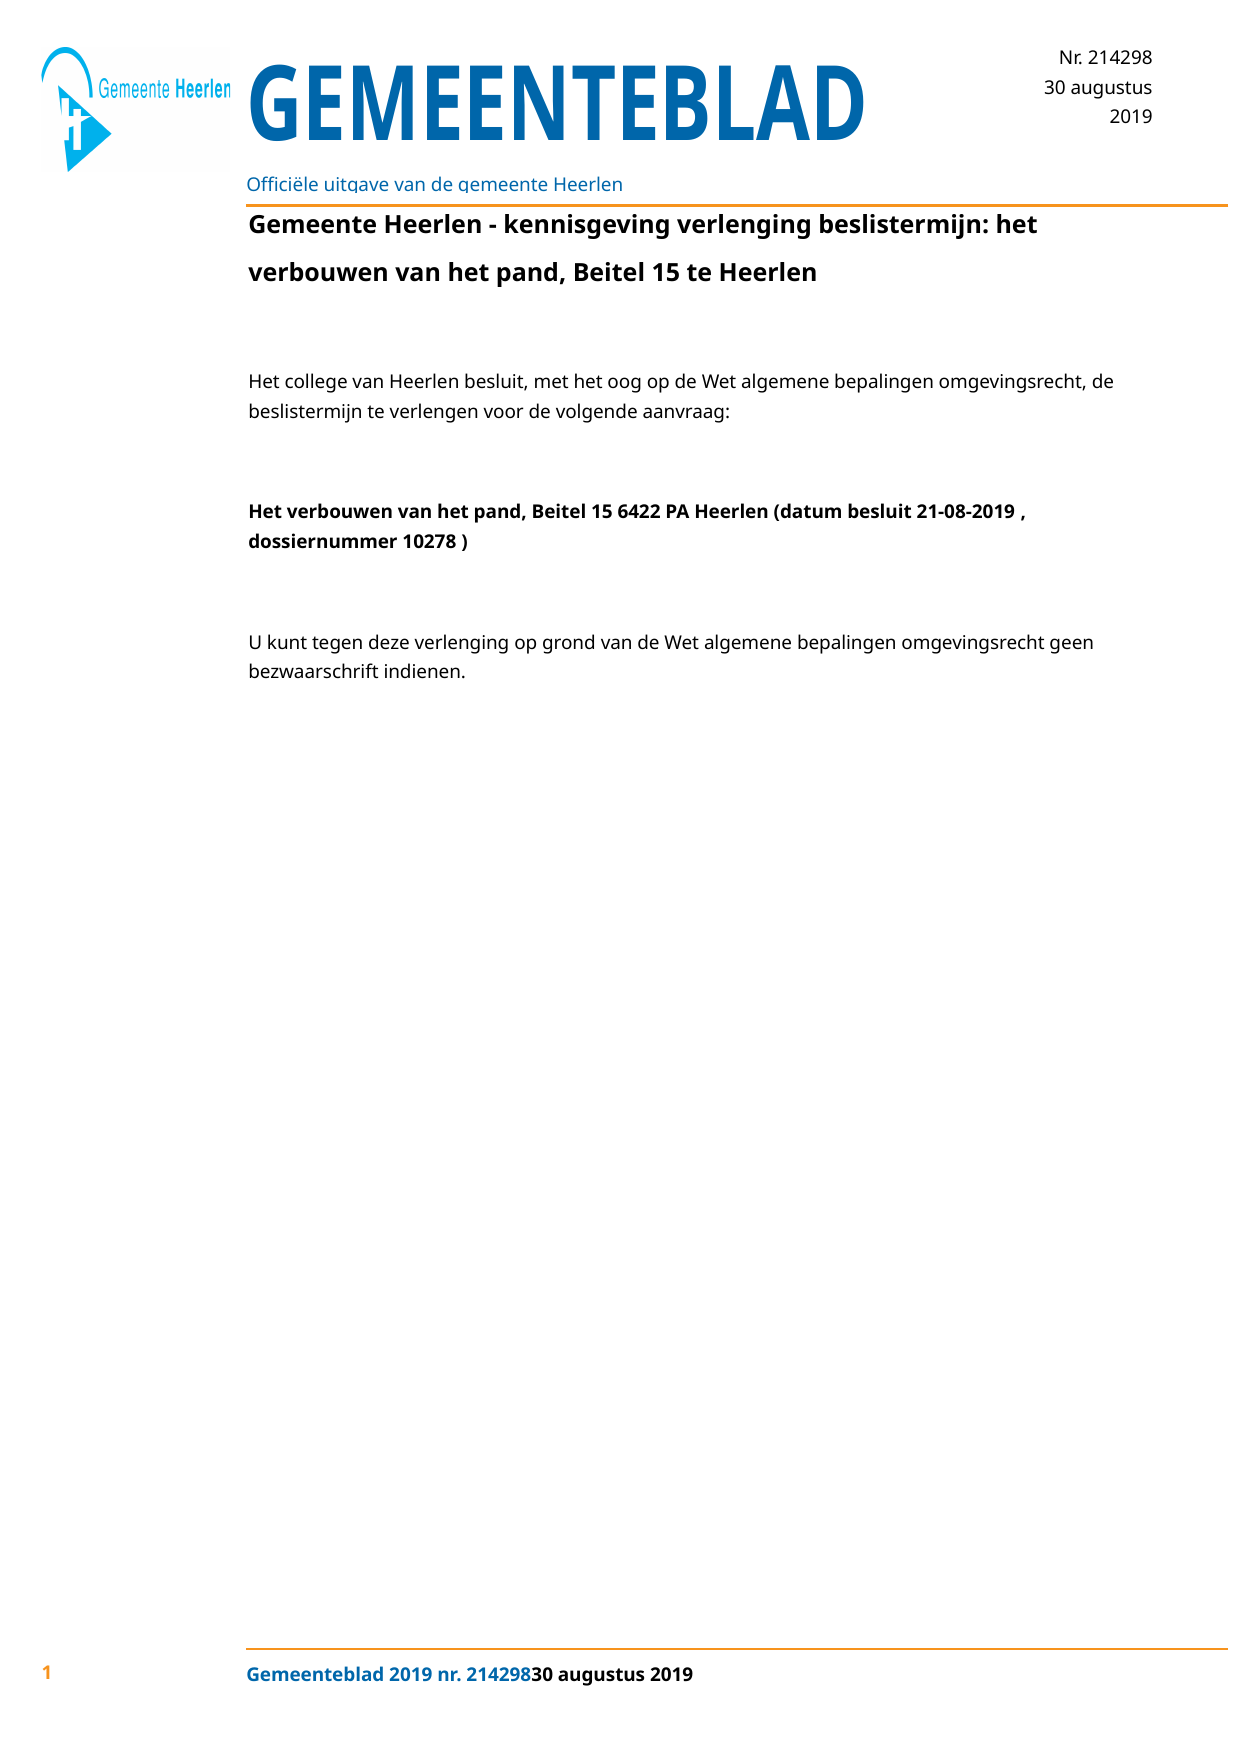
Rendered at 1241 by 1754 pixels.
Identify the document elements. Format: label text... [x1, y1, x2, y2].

picture [41, 47, 231, 172]
text Gemeente Heerlen - kennisgeving verlenging beslistermijn: het verbouwen van het pand, Beitel 15 te Heerlen [248, 207, 1152, 288]
text Het verbouwen van het pand, Beitel 15 6422 PA Heerlen (datum besluit 21-08-2019 , dossiernummer 10278 ) [248, 499, 1152, 554]
picture [41, 47, 58, 70]
text U kunt tegen deze verlenging op grond van de Wet algemene bepalingen omgevingsrecht geen bezwaarschrift indienen. [248, 629, 1152, 684]
text Het college van Heerlen besluit, met het oog op de Wet algemene bepalingen omgevingsrecht, de beslistermijn te verlengen voor de volgende aanvraag: [248, 368, 1152, 424]
